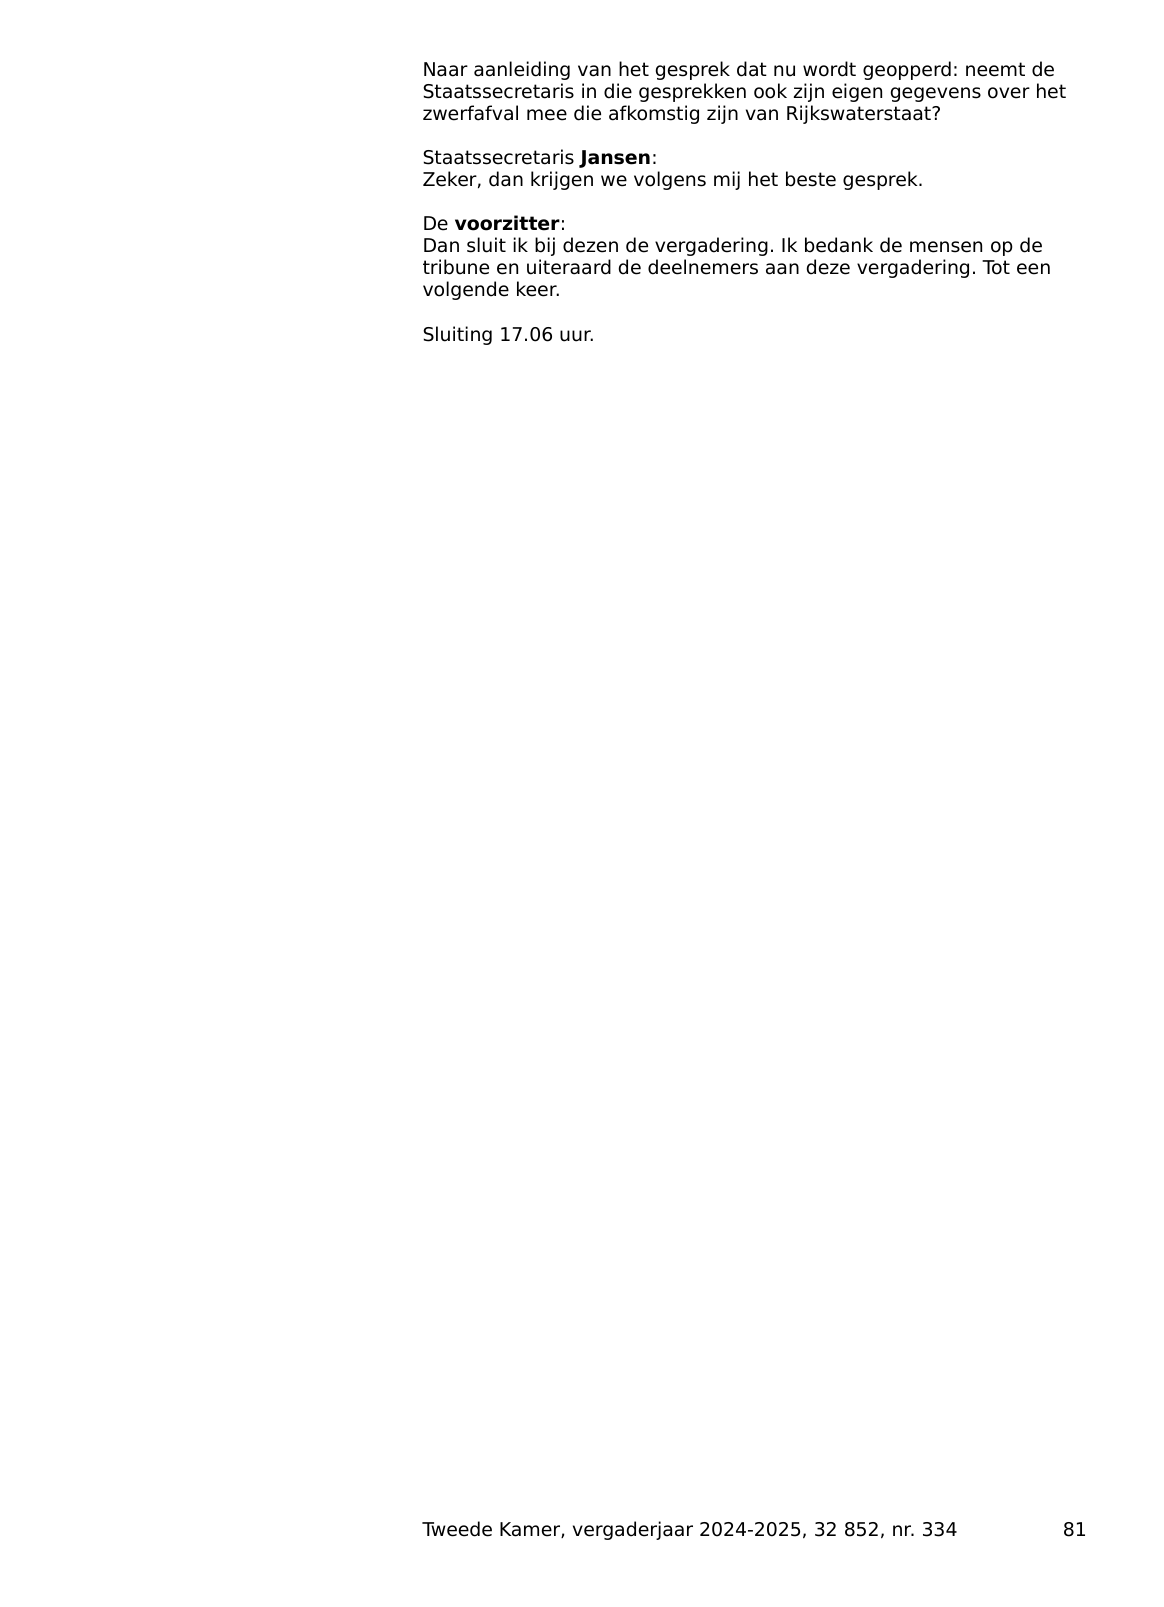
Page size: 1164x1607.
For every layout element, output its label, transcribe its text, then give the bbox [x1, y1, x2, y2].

text Staatssecretaris Jansen: [422, 147, 1087, 169]
text Sluiting 17.06 uur. [422, 323, 1087, 345]
text Zeker, dan krijgen we volgens mij het beste gesprek. [422, 169, 1087, 191]
text Dan sluit ik bij dezen de vergadering. Ik bedank de mensen op de tribune en uiteraard de deelnemers aan deze vergadering. Tot een volgende keer. [422, 235, 1087, 301]
text Naar aanleiding van het gesprek dat nu wordt geopperd: neemt de Staatssecretaris in die gesprekken ook zijn eigen gegevens over het zwerfafval mee die afkomstig zijn van Rijkswaterstaat? [422, 59, 1087, 125]
text De voorzitter: [422, 213, 1087, 235]
